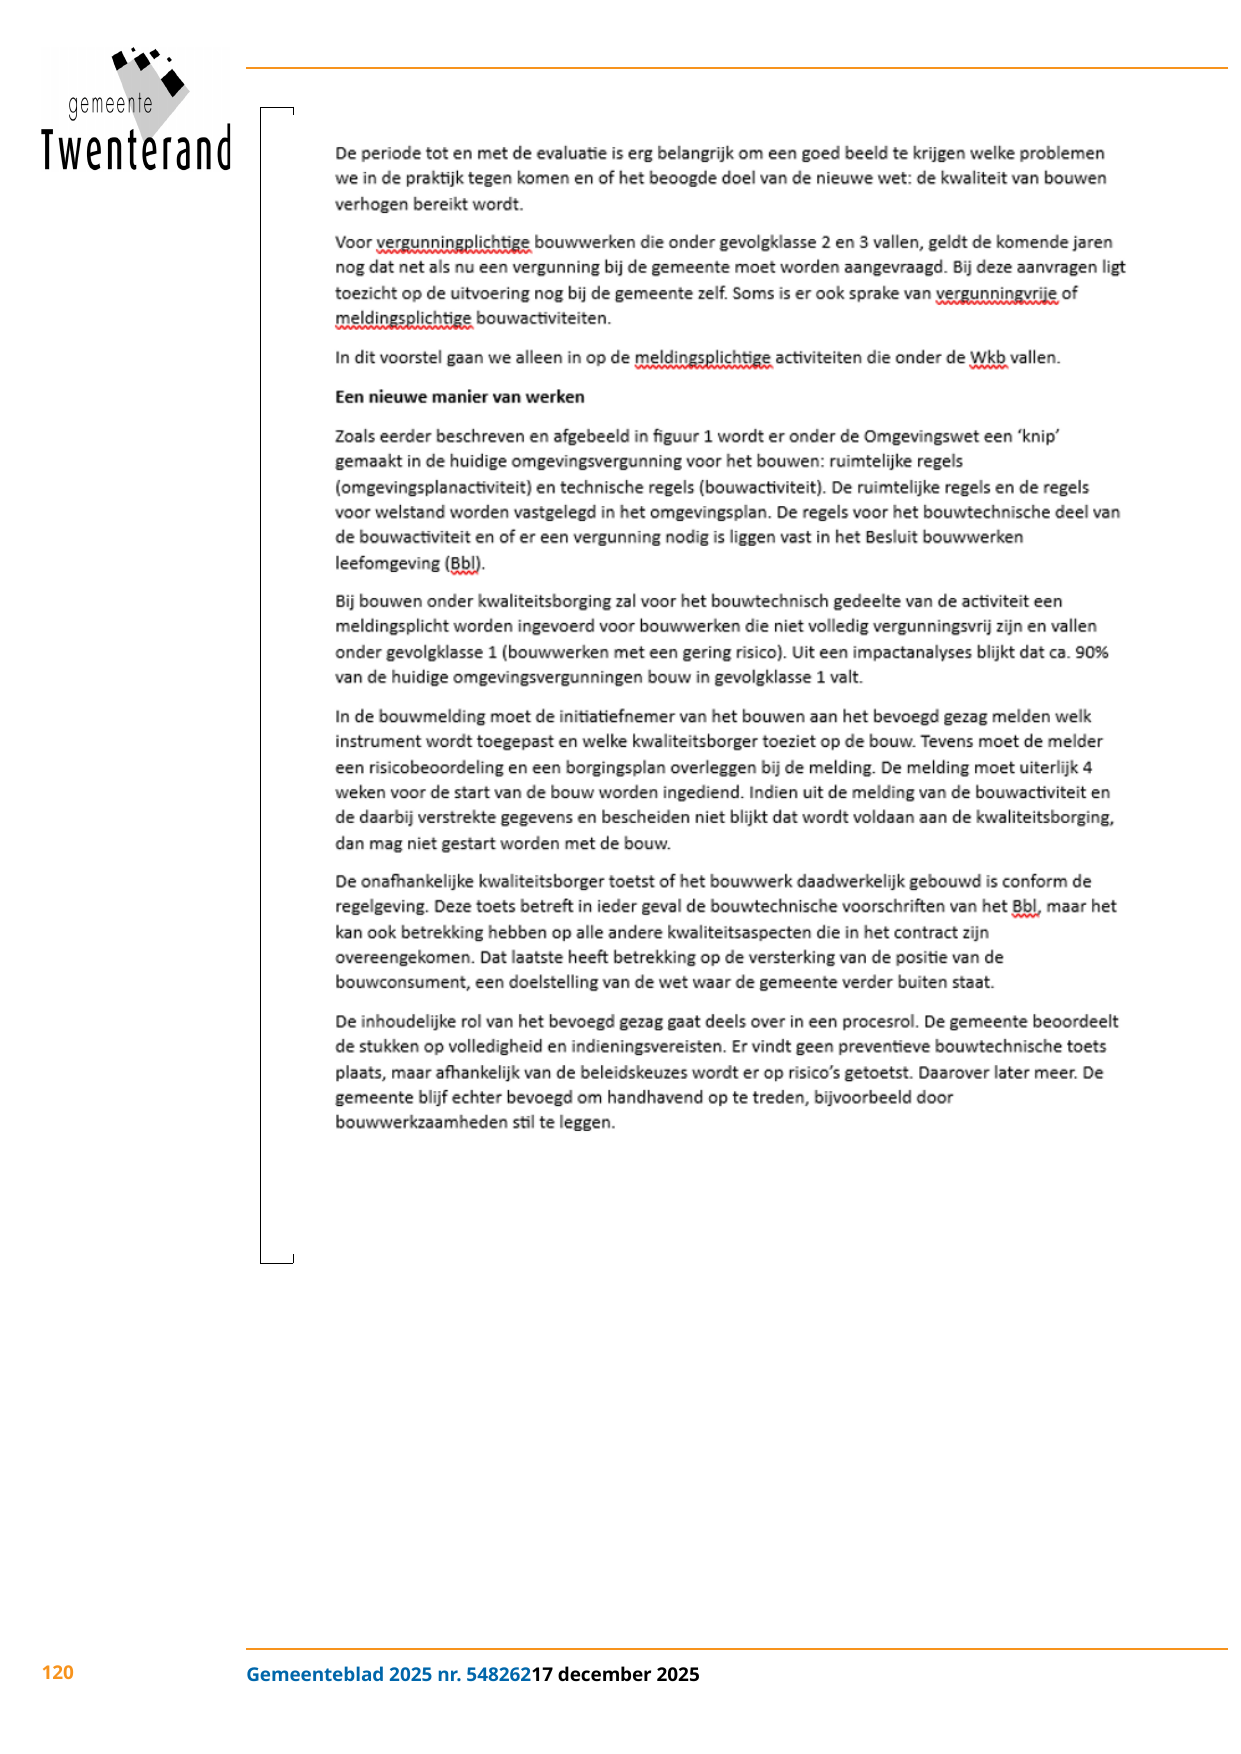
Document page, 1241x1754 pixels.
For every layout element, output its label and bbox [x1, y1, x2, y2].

picture [41, 47, 231, 172]
picture [268, 115, 1173, 1254]
